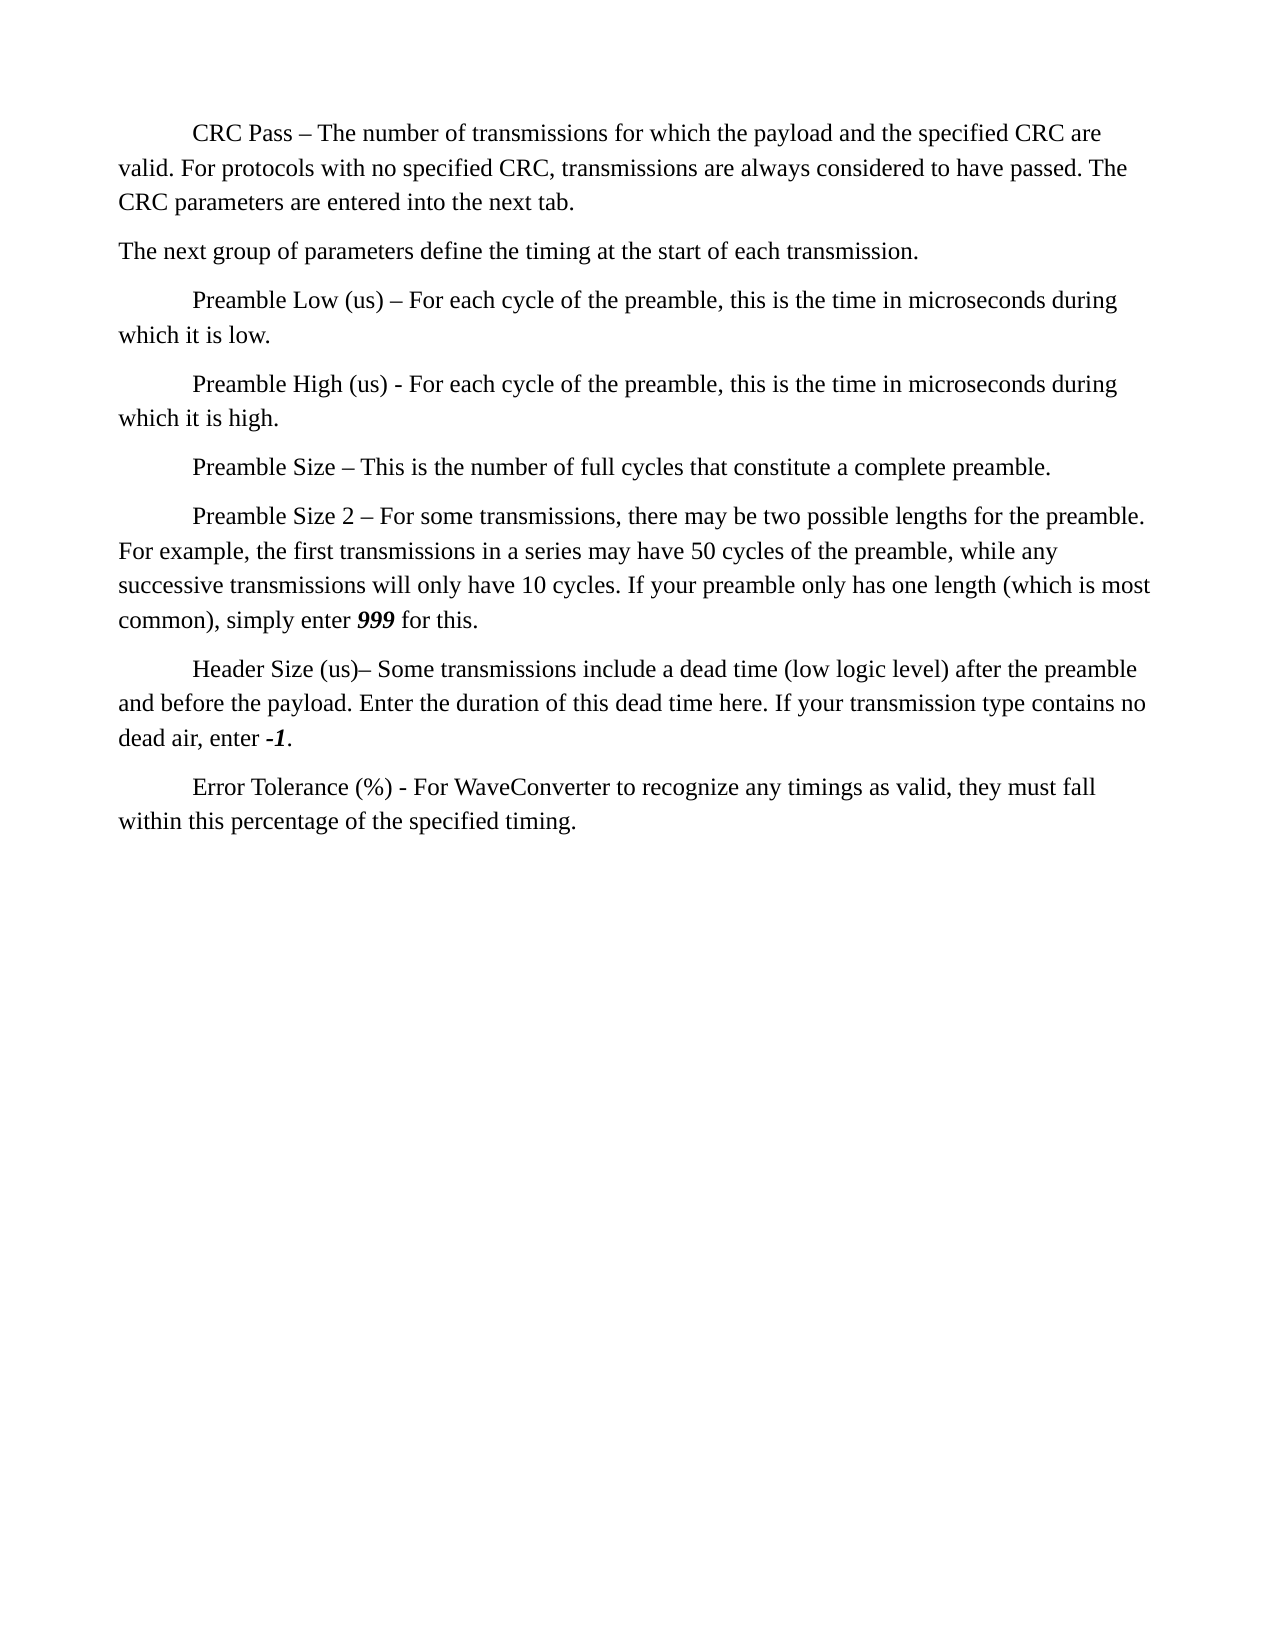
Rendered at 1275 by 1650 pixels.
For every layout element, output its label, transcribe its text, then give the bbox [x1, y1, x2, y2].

text Header Size (us)– Some transmissions include a dead time (low logic level) after the preamble and before the payload. Enter the duration of this dead time here. If your transmission type contains no dead air, enter -1. [118, 654, 1157, 752]
text Preamble Size – This is the number of full cycles that constitute a complete preamble. [118, 452, 1157, 481]
text The next group of parameters define the timing at the start of each transmission. [118, 236, 1157, 265]
text Error Tolerance (%) - For WaveConverter to recognize any timings as valid, they must fall within this percentage of the specified timing. [118, 772, 1157, 835]
text Preamble Size 2 – For some transmissions, there may be two possible lengths for the preamble. For example, the first transmissions in a series may have 50 cycles of the preamble, while any successive transmissions will only have 10 cycles. If your preamble only has one length (which is most common), simply enter 999 for this. [118, 501, 1157, 633]
text Preamble High (us) - For each cycle of the preamble, this is the time in microseconds during which it is high. [118, 369, 1157, 432]
text CRC Pass – The number of transmissions for which the payload and the specified CRC are valid. For protocols with no specified CRC, transmissions are always considered to have passed. The CRC parameters are entered into the next tab. [118, 118, 1157, 216]
text Preamble Low (us) – For each cycle of the preamble, this is the time in microseconds during which it is low. [118, 285, 1157, 348]
